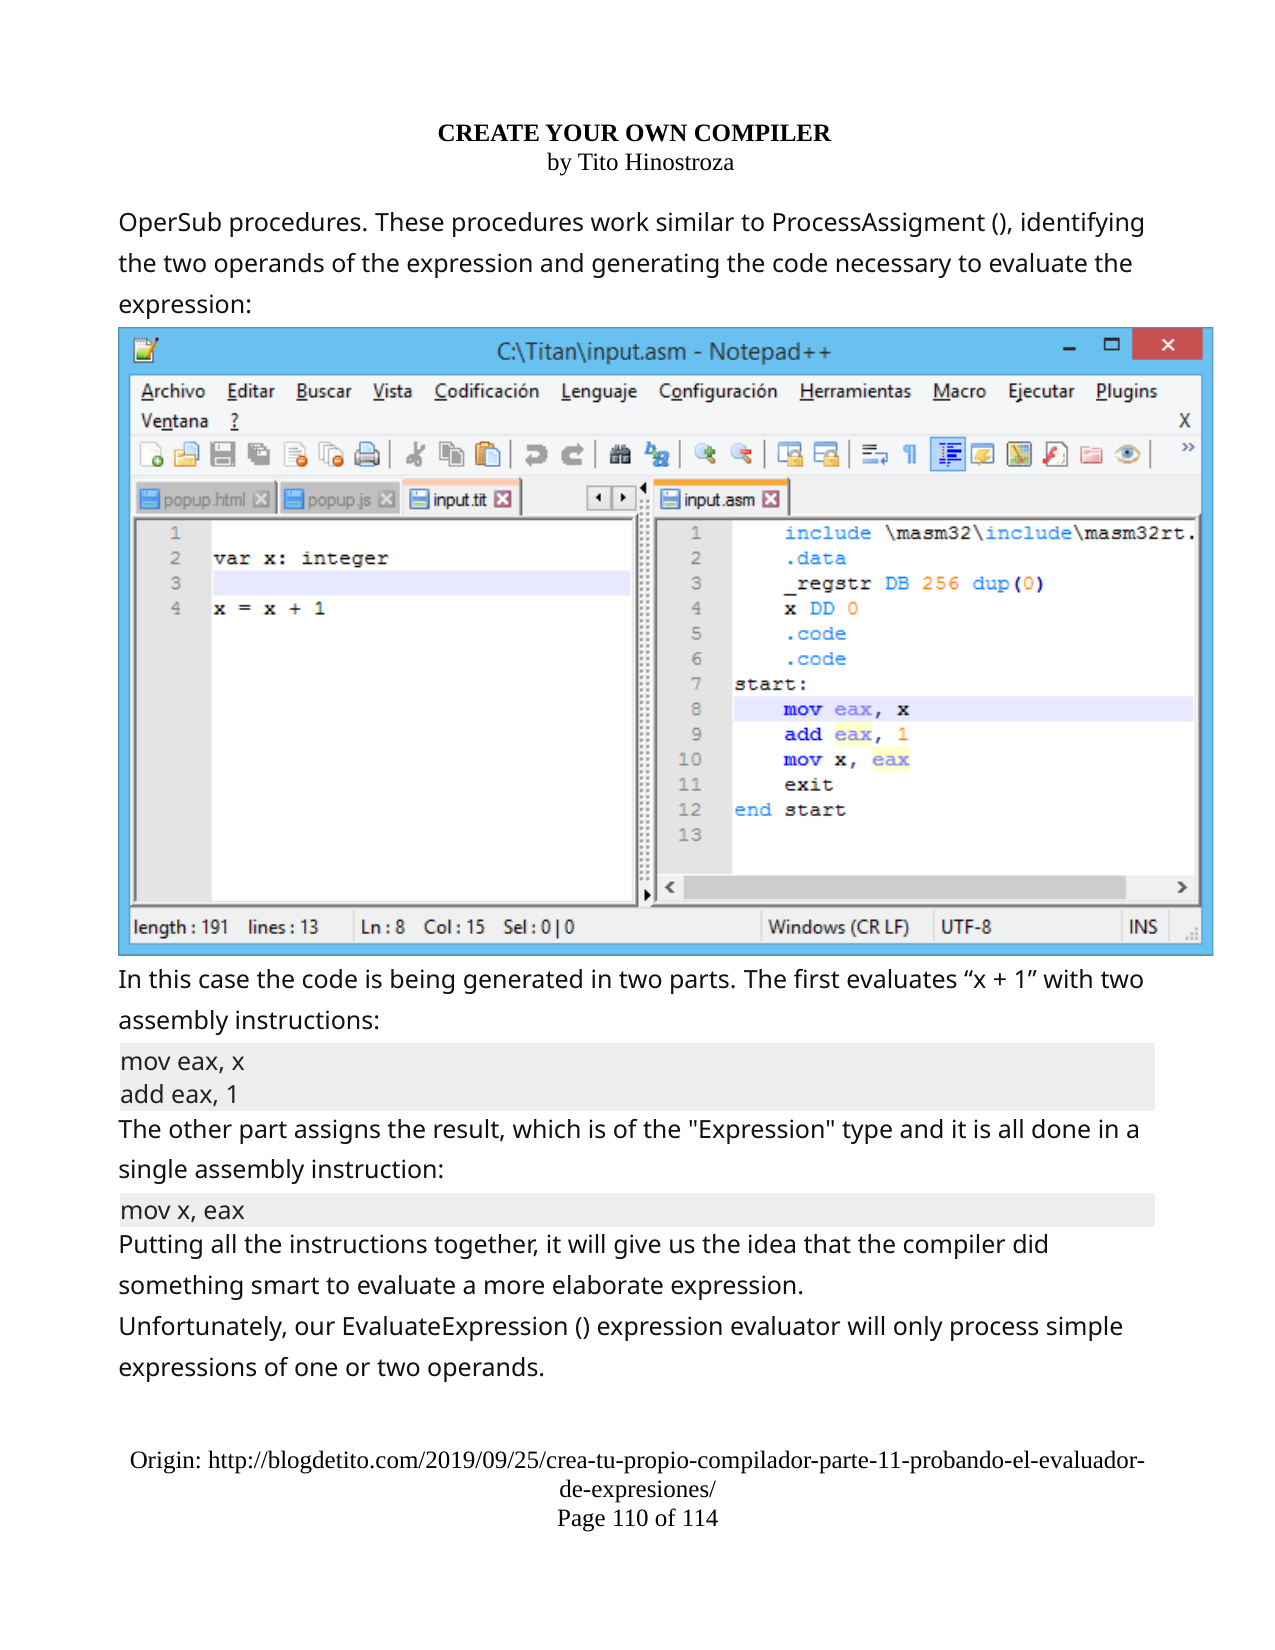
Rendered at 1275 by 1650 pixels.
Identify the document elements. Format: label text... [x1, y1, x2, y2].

text mov eax, x [120, 1043, 1155, 1077]
text add eax, 1 [120, 1077, 1155, 1111]
text OperSub procedures. These procedures work similar to ProcessAssigment (), identifying the two operands of the expression and generating the code necessary to evaluate the expression: [118, 205, 1157, 321]
text mov x, eax [120, 1193, 1155, 1227]
text Unfortunately, our EvaluateExpression () expression evaluator will only process simple expressions of one or two operands. [118, 1309, 1157, 1383]
text In this case the code is being generated in two parts. The first evaluates “x + 1” with two assembly instructions: [118, 961, 1157, 1036]
text Putting all the instructions together, it will give us the idea that the compiler did something smart to evaluate a more elaborate expression. [118, 1227, 1157, 1302]
picture [118, 327, 1214, 956]
text The other part assigns the result, which is of the "Expression" type and it is all done in a single assembly instruction: [118, 1111, 1157, 1186]
